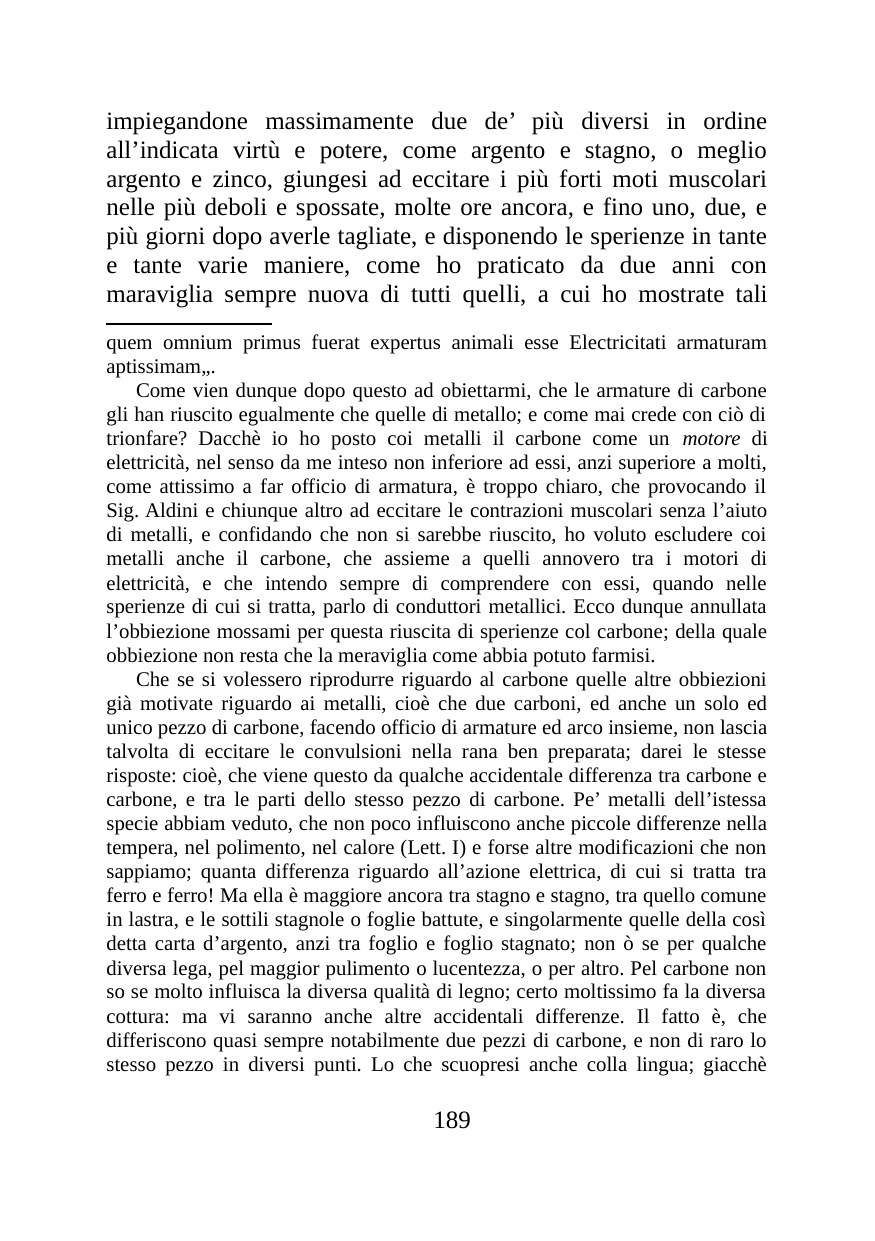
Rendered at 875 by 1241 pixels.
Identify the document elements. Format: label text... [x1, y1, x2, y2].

text impiegandone massimamente due de’ più diversi in ordine all’indicata virtù e potere, come argento e stagno, o meglio argento e zinco, giungesi ad eccitare i più forti moti muscolari nelle più deboli e spossate, molte ore ancora, e fino uno, due, e più giorni dopo averle tagliate, e disponendo le sperienze in tante e tante varie maniere, come ho praticato da due anni con maraviglia sempre nuova di tutti quelli, a cui ho mostrate tali [106, 106, 768, 307]
text quem omnium primus fuerat expertus animali esse Electricitati armaturam aptissimam„. [106, 330, 768, 378]
text Che se si volessero riprodurre riguardo al carbone quelle altre obbiezioni già motivate riguardo ai metalli, cioè che due carboni, ed anche un solo ed unico pezzo di carbone, facendo officio di armature ed arco insieme, non lascia talvolta di eccitare le convulsioni nella rana ben preparata; darei le stesse risposte: cioè, che viene questo da qualche accidentale differenza tra carbone e carbone, e tra le parti dello stesso pezzo di carbone. Pe’ metalli dell’istessa specie abbiam veduto, che non poco influiscono anche piccole differenze nella tempera, nel polimento, nel calore (Lett. I) e forse altre modificazioni che non sappiamo; quanta differenza riguardo all’azione elettrica, di cui si tratta tra ferro e ferro! Ma ella è maggiore ancora tra stagno e stagno, tra quello comune in lastra, e le sottili stagnole o foglie battute, e singolarmente quelle della così detta carta d’argento, anzi tra foglio e foglio stagnato; non ò se per qualche diversa lega, pel maggior pulimento o lucentezza, o per altro. Pel carbone non so se molto influisca la diversa qualità di legno; certo moltissimo fa la diversa cottura: ma vi saranno anche altre accidentali differenze. Il fatto è, che differiscono quasi sempre notabilmente due pezzi di carbone, e non di raro lo stesso pezzo in diversi punti. Lo che scuopresi anche colla lingua; giacchè [106, 667, 768, 1076]
text Come vien dunque dopo questo ad obiettarmi, che le armature di carbone gli han riuscito egualmente che quelle di metallo; e come mai crede con ciò di trionfare? Dacchè io ho posto coi metalli il carbone come un motore di elettricità, nel senso da me inteso non inferiore ad essi, anzi superiore a molti, come attissimo a far officio di armatura, è troppo chiaro, che provocando il Sig. Aldini e chiunque altro ad eccitare le contrazioni muscolari senza l’aiuto di metalli, e confidando che non si sarebbe riuscito, ho voluto escludere coi metalli anche il carbone, che assieme a quelli annovero tra i motori di elettricità, e che intendo sempre di comprendere con essi, quando nelle sperienze di cui si tratta, parlo di conduttori metallici. Ecco dunque annullata l’obbiezione mossami per questa riuscita di sperienze col carbone; della quale obbiezione non resta che la meraviglia come abbia potuto farmisi. [106, 378, 768, 667]
